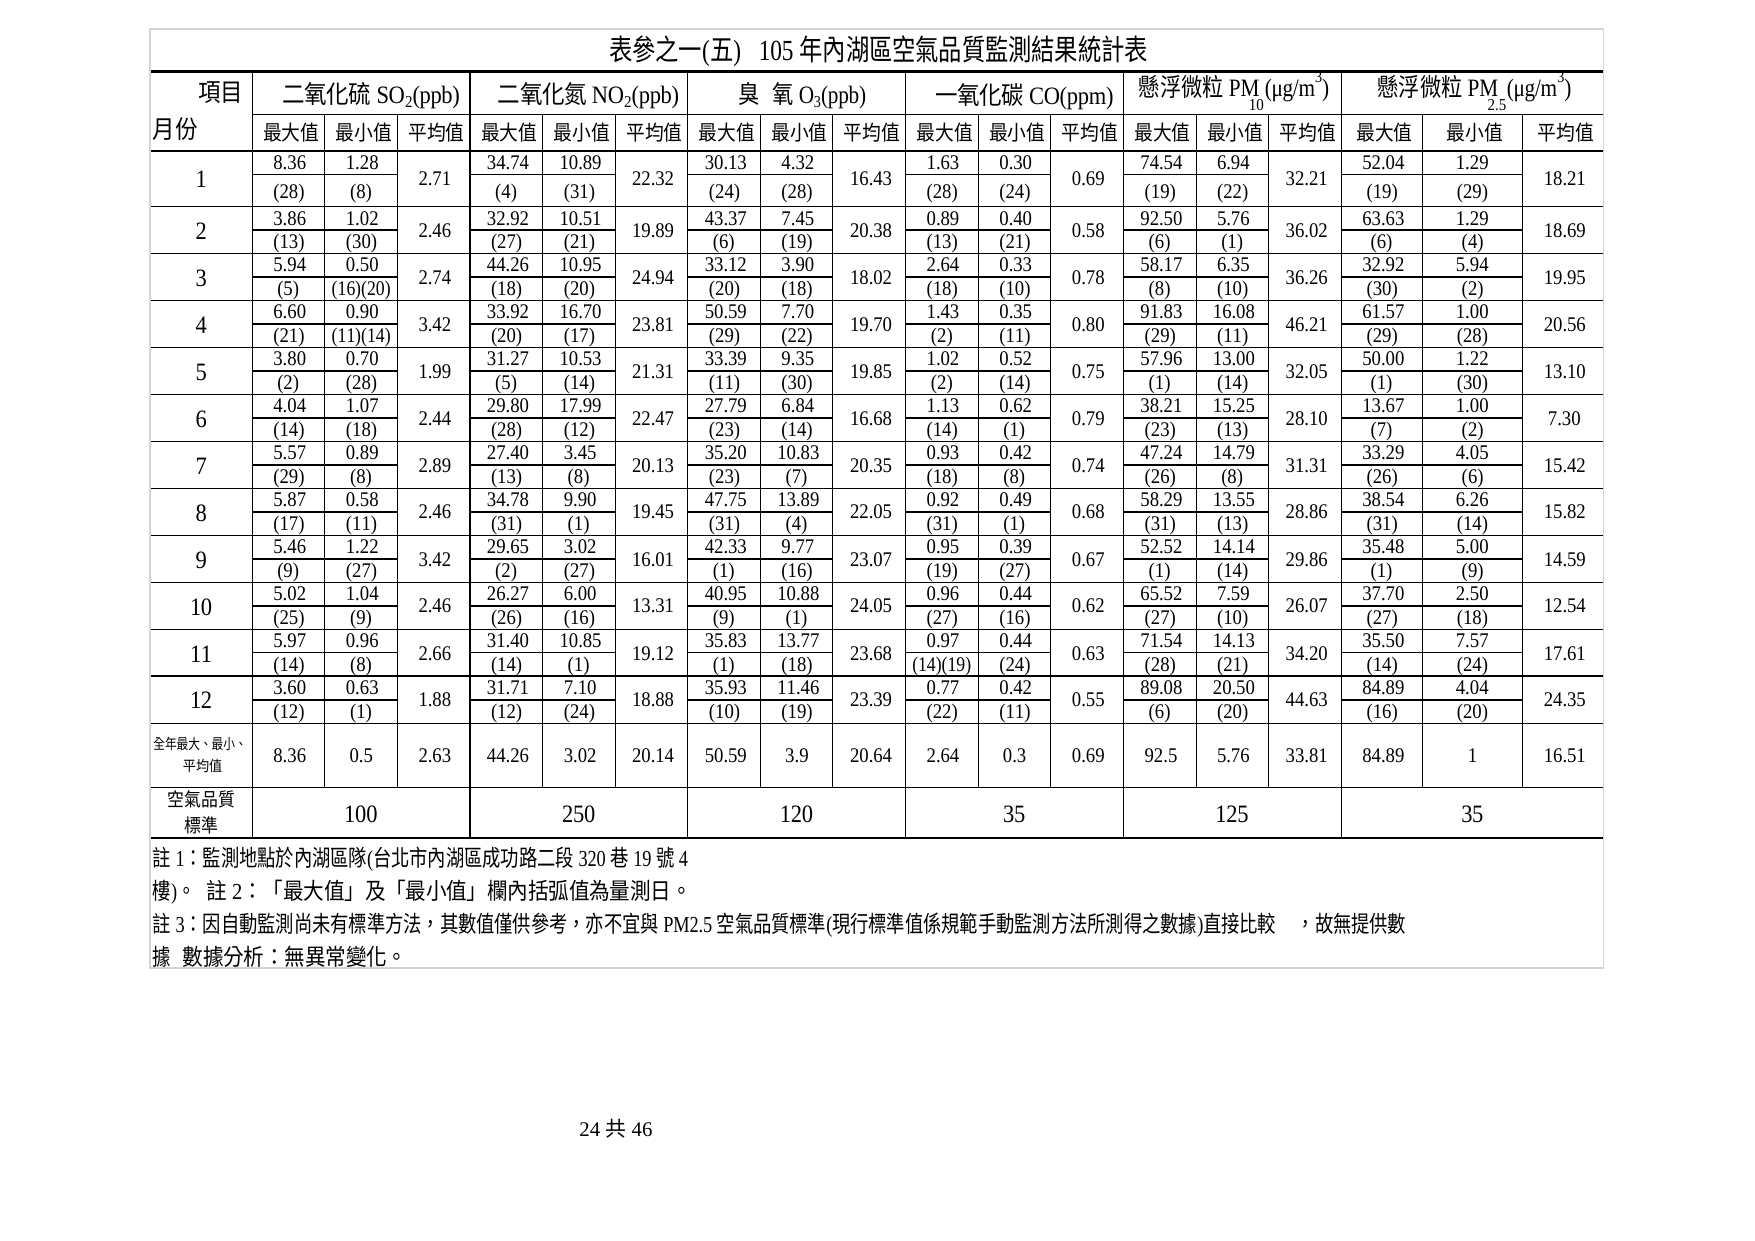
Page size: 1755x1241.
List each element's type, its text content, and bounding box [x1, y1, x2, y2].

table_cell 19.45 [616, 489, 687, 534]
table_cell (25) [253, 607, 324, 628]
table_cell 33.92 [471, 301, 542, 323]
table_cell 35.50 [1342, 630, 1422, 652]
table_cell 19.95 [1523, 254, 1603, 299]
table_cell (22) [761, 325, 832, 347]
table_cell 最小值 [1197, 115, 1268, 150]
table_cell 0.79 [1051, 395, 1123, 441]
table_cell (13) [1197, 419, 1268, 441]
table_cell (19) [906, 560, 978, 581]
table_cell (16) [1342, 701, 1422, 722]
table_cell (17) [253, 513, 324, 534]
table_cell (22) [906, 701, 978, 722]
table_cell 22.05 [833, 489, 905, 534]
table_cell (2) [253, 372, 324, 393]
table_cell 0.96 [325, 630, 397, 652]
table_cell (1) [1342, 560, 1422, 581]
table_cell (14)(19) [906, 653, 978, 675]
table_cell 6.94 [1197, 152, 1268, 173]
table_cell 43.37 [688, 207, 760, 229]
table_cell 1 [151, 152, 252, 206]
table_cell (19) [761, 701, 832, 722]
table_cell 0.42 [979, 442, 1050, 464]
table_cell 0.40 [979, 207, 1050, 229]
table_cell 1.29 [1423, 152, 1522, 173]
table_cell 0.5 [325, 724, 397, 787]
table_cell (9) [253, 560, 324, 581]
table_cell 46.21 [1269, 301, 1341, 347]
table_cell 5.87 [253, 489, 324, 511]
table_cell 9.90 [543, 489, 615, 511]
table_cell 22.47 [616, 395, 687, 441]
table_cell (24) [979, 653, 1050, 675]
table_cell 最小值 [325, 115, 397, 150]
table_cell 32.92 [471, 207, 542, 229]
table_cell 0.96 [906, 583, 978, 605]
table_cell 4.04 [253, 395, 324, 417]
table_cell 6 [151, 395, 252, 441]
table_cell (8) [1197, 466, 1268, 487]
table_cell 22.32 [616, 152, 687, 206]
table_cell 13.77 [761, 630, 832, 652]
table_cell 16.43 [833, 152, 905, 206]
table_cell 0.90 [325, 301, 397, 323]
table_cell (2) [906, 325, 978, 347]
table_cell 4.05 [1423, 442, 1522, 464]
table_cell (24) [688, 175, 760, 206]
table_cell 0.62 [979, 395, 1050, 417]
table_cell (14) [1423, 513, 1522, 534]
table_cell 3.60 [253, 677, 324, 699]
table_cell (10) [688, 701, 760, 722]
table_cell (28) [325, 372, 397, 393]
table_cell 10.88 [761, 583, 832, 605]
table_cell 0.39 [979, 536, 1050, 558]
table_cell 17.99 [543, 395, 615, 417]
table_cell 最小值 [979, 115, 1050, 150]
table_cell 13.89 [761, 489, 832, 511]
table_cell 44.63 [1269, 677, 1341, 722]
table_cell 9.77 [761, 536, 832, 558]
table_cell (1) [688, 653, 760, 675]
table_cell 10.51 [543, 207, 615, 229]
table_cell 懸浮微粒PM (μg/m3) 10 [1124, 73, 1341, 114]
table_cell 0.3 [979, 724, 1050, 787]
table_cell (27) [471, 231, 542, 253]
table_cell 14.14 [1197, 536, 1268, 558]
table_cell 8.36 [253, 152, 324, 173]
table_cell (11) [688, 372, 760, 393]
table_cell (30) [325, 231, 397, 253]
table_cell 33.29 [1342, 442, 1422, 464]
table_cell 42.33 [688, 536, 760, 558]
table_cell (9) [688, 607, 760, 628]
table_cell (14) [761, 419, 832, 441]
table_cell 0.63 [1051, 630, 1123, 675]
table_cell 6.60 [253, 301, 324, 323]
table_cell 12 [151, 677, 252, 722]
table_cell 0.30 [979, 152, 1050, 173]
table_cell (21) [979, 231, 1050, 253]
table_cell 9.35 [761, 348, 832, 370]
table_cell 23.39 [833, 677, 905, 722]
table_cell 5.57 [253, 442, 324, 464]
table_cell (14) [471, 653, 542, 675]
table_cell 27.40 [471, 442, 542, 464]
table_cell (28) [1124, 653, 1196, 675]
table_cell (6) [1342, 231, 1422, 253]
table_cell 1.02 [906, 348, 978, 370]
table_cell 3.45 [543, 442, 615, 464]
table_cell 6.35 [1197, 254, 1268, 276]
table_cell 平均值 [616, 115, 687, 150]
table_cell (11) [979, 325, 1050, 347]
table_cell 5.97 [253, 630, 324, 652]
table_cell 14.13 [1197, 630, 1268, 652]
table_cell (16) [979, 607, 1050, 628]
table_cell (4) [471, 175, 542, 206]
table_cell (14) [253, 419, 324, 441]
table_cell 2.74 [398, 254, 469, 299]
table_cell (1) [1124, 560, 1196, 581]
table_cell (16) [543, 607, 615, 628]
table_cell (1) [979, 513, 1050, 534]
table_cell (28) [471, 419, 542, 441]
table_cell 8.36 [253, 724, 324, 787]
table_cell 0.70 [325, 348, 397, 370]
table_cell 0.93 [906, 442, 978, 464]
table_cell 3.90 [761, 254, 832, 276]
table_cell 19.89 [616, 207, 687, 253]
table_cell 44.26 [471, 724, 542, 787]
table_cell (9) [325, 607, 397, 628]
table_cell 23.68 [833, 630, 905, 675]
table_cell (23) [688, 466, 760, 487]
table_cell 1.02 [325, 207, 397, 229]
table_cell 13.31 [616, 583, 687, 628]
table_cell 0.80 [1051, 301, 1123, 347]
table_cell 6.00 [543, 583, 615, 605]
table_cell 最大值 [688, 115, 760, 150]
table_cell 34.74 [471, 152, 542, 173]
table_cell 1.99 [398, 348, 469, 393]
table_cell 7.45 [761, 207, 832, 229]
table_cell (1) [761, 607, 832, 628]
table_cell 5 [151, 348, 252, 393]
table_cell (8) [325, 466, 397, 487]
table_cell 最大值 [253, 115, 324, 150]
table_cell 1.13 [906, 395, 978, 417]
table_cell (31) [688, 513, 760, 534]
table_cell 84.89 [1342, 724, 1422, 787]
table_cell (2) [471, 560, 542, 581]
table_cell 10.95 [543, 254, 615, 276]
table_cell 24.35 [1523, 677, 1603, 722]
table_cell (21) [543, 231, 615, 253]
table_cell (6) [1124, 231, 1196, 253]
table_cell 23.81 [616, 301, 687, 347]
table_cell 31.40 [471, 630, 542, 652]
table_cell 最小值 [543, 115, 615, 150]
table_cell (19) [1342, 175, 1422, 206]
table_cell (27) [1342, 607, 1422, 628]
table_cell 2.63 [398, 724, 469, 787]
table_cell 11 [151, 630, 252, 675]
table_cell 4 [151, 301, 252, 347]
table_cell (18) [325, 419, 397, 441]
table_cell 2.89 [398, 442, 469, 487]
table_cell (31) [906, 513, 978, 534]
table_cell 2.44 [398, 395, 469, 441]
table_cell 58.29 [1124, 489, 1196, 511]
table_cell 1.63 [906, 152, 978, 173]
table_cell 3.02 [543, 536, 615, 558]
table_cell 一氧化碳CO(ppm) [906, 73, 1123, 114]
table_cell 14.79 [1197, 442, 1268, 464]
table_cell (20) [543, 278, 615, 299]
table_cell 27.79 [688, 395, 760, 417]
table_cell 74.54 [1124, 152, 1196, 173]
table_cell 0.55 [1051, 677, 1123, 722]
table_cell (9) [1423, 560, 1522, 581]
table_cell (8) [1124, 278, 1196, 299]
table_cell 0.74 [1051, 442, 1123, 487]
table_cell 37.70 [1342, 583, 1422, 605]
table_cell 14.59 [1523, 536, 1603, 581]
table_cell 2.46 [398, 583, 469, 628]
table_cell (20) [471, 325, 542, 347]
table_cell (31) [1124, 513, 1196, 534]
table_cell 0.95 [906, 536, 978, 558]
table_cell (1) [1342, 372, 1422, 393]
table_cell (7) [761, 466, 832, 487]
table_cell 13.00 [1197, 348, 1268, 370]
table_cell 38.54 [1342, 489, 1422, 511]
table_cell (24) [1423, 653, 1522, 675]
table_cell (27) [543, 560, 615, 581]
table_cell (24) [979, 175, 1050, 206]
table_cell 0.68 [1051, 489, 1123, 534]
table_cell (19) [1124, 175, 1196, 206]
table_cell (10) [1197, 278, 1268, 299]
table_cell 120 [688, 788, 905, 837]
table_cell 10 [151, 583, 252, 628]
table_cell 5.00 [1423, 536, 1522, 558]
table_cell 最小值 [761, 115, 832, 150]
table_cell 20.50 [1197, 677, 1268, 699]
table_cell 32.92 [1342, 254, 1422, 276]
table_cell 100 [253, 788, 469, 837]
table_cell 9 [151, 536, 252, 581]
table_cell (28) [906, 175, 978, 206]
table_cell 1.22 [325, 536, 397, 558]
table_cell (13) [1197, 513, 1268, 534]
table_cell (11) [979, 701, 1050, 722]
table_cell 3.02 [543, 724, 615, 787]
table_cell 註1：監測地點於內湖區隊(台北市內湖區成功路二段320巷19號4樓)。 註2：「最大值」及「最小值」欄內括弧值為量測日。 註3：因自動監測尚未有標準方法，其數值僅供參考，亦不宜與PM2.5空氣品質標準(現行標準值係規範手動監測方法所測得之數據)直接比較 ，故無提供數據 數據分析：無異常變化。 [151, 839, 1603, 967]
table_cell 7.30 [1523, 395, 1603, 441]
table_cell 20.13 [616, 442, 687, 487]
table_cell 20.64 [833, 724, 905, 787]
table_cell 6.26 [1423, 489, 1522, 511]
table_cell 2.46 [398, 207, 469, 253]
table_cell (26) [1124, 466, 1196, 487]
table_cell (2) [1423, 419, 1522, 441]
table_cell 0.89 [325, 442, 397, 464]
table_cell (21) [1197, 653, 1268, 675]
table_cell (14) [979, 372, 1050, 393]
table_cell 0.49 [979, 489, 1050, 511]
table_cell 臭 氧O3(ppb) [688, 73, 905, 114]
table_cell 35.20 [688, 442, 760, 464]
table_cell 40.95 [688, 583, 760, 605]
table_cell 最大值 [1342, 115, 1422, 150]
table_cell 2.46 [398, 489, 469, 534]
table_cell 19.85 [833, 348, 905, 393]
table_cell (23) [688, 419, 760, 441]
table_cell 0.67 [1051, 536, 1123, 581]
table_cell (29) [1124, 325, 1196, 347]
table_cell (2) [1423, 278, 1522, 299]
table_cell (29) [1342, 325, 1422, 347]
table_cell (13) [471, 466, 542, 487]
table_cell 34.20 [1269, 630, 1341, 675]
table_cell (27) [906, 607, 978, 628]
table_cell (27) [1124, 607, 1196, 628]
table_cell (14) [1342, 653, 1422, 675]
table_cell 65.52 [1124, 583, 1196, 605]
table_cell (19) [761, 231, 832, 253]
table_cell (18) [906, 466, 978, 487]
table_cell (28) [253, 175, 324, 206]
table_cell 1.04 [325, 583, 397, 605]
table_cell 33.39 [688, 348, 760, 370]
table_cell 20.38 [833, 207, 905, 253]
table_cell 15.82 [1523, 489, 1603, 534]
table_cell (12) [543, 419, 615, 441]
table_cell (1) [979, 419, 1050, 441]
table_cell 3.42 [398, 536, 469, 581]
table_cell (11)(14) [325, 325, 397, 347]
table_cell 31.31 [1269, 442, 1341, 487]
table_cell 8 [151, 489, 252, 534]
table_cell 17.61 [1523, 630, 1603, 675]
table_cell 2.50 [1423, 583, 1522, 605]
table_cell (29) [253, 466, 324, 487]
table_cell (5) [471, 372, 542, 393]
table_cell (8) [979, 466, 1050, 487]
table_cell 1 [1423, 724, 1522, 787]
table_cell (8) [543, 466, 615, 487]
table_cell 13.10 [1523, 348, 1603, 393]
table_cell 16.51 [1523, 724, 1603, 787]
table_cell 1.28 [325, 152, 397, 173]
table_cell 29.65 [471, 536, 542, 558]
table_cell 16.08 [1197, 301, 1268, 323]
table_cell (18) [761, 653, 832, 675]
table_cell 21.31 [616, 348, 687, 393]
table_cell (20) [1423, 701, 1522, 722]
table_cell (26) [471, 607, 542, 628]
table_cell 1.29 [1423, 207, 1522, 229]
table_cell 57.96 [1124, 348, 1196, 370]
table_cell 0.35 [979, 301, 1050, 323]
table_cell 44.26 [471, 254, 542, 276]
table_header 表參之一(五) 105年內湖區空氣品質監測結果統計表 [151, 30, 1603, 70]
table_cell 1.43 [906, 301, 978, 323]
table_cell 16.70 [543, 301, 615, 323]
table_cell 空氣品質 標準 [151, 788, 252, 837]
table_cell 24.05 [833, 583, 905, 628]
table_cell 5.76 [1197, 724, 1268, 787]
table_cell 1.07 [325, 395, 397, 417]
table_cell 10.85 [543, 630, 615, 652]
table_cell (5) [253, 278, 324, 299]
table_cell 0.75 [1051, 348, 1123, 393]
table_cell (13) [253, 231, 324, 253]
table_cell 最大值 [906, 115, 978, 150]
table_cell (28) [1423, 325, 1522, 347]
table_cell (14) [253, 653, 324, 675]
table_cell 18.69 [1523, 207, 1603, 253]
table_cell 4.04 [1423, 677, 1522, 699]
table_cell (7) [1342, 419, 1422, 441]
table_cell 35 [1342, 788, 1603, 837]
table_cell 35.83 [688, 630, 760, 652]
table_cell (8) [325, 175, 397, 206]
table_cell 71.54 [1124, 630, 1196, 652]
table_cell 20.56 [1523, 301, 1603, 347]
table_cell 3.86 [253, 207, 324, 229]
table_cell 3.42 [398, 301, 469, 347]
table_cell (6) [1423, 466, 1522, 487]
table_cell (16) [761, 560, 832, 581]
table_cell (14) [543, 372, 615, 393]
table_cell 5.46 [253, 536, 324, 558]
table_cell 47.24 [1124, 442, 1196, 464]
table_cell 7 [151, 442, 252, 487]
table_cell (1) [1197, 231, 1268, 253]
table_cell (1) [688, 560, 760, 581]
table_cell 18.02 [833, 254, 905, 299]
table_cell 33.81 [1269, 724, 1341, 787]
table_cell (18) [1423, 607, 1522, 628]
table_cell 3.80 [253, 348, 324, 370]
table_cell 3 [151, 254, 252, 299]
table_cell 91.83 [1124, 301, 1196, 323]
table_cell 26.27 [471, 583, 542, 605]
table_cell 18.88 [616, 677, 687, 722]
table_cell 0.97 [906, 630, 978, 652]
table_cell 12.54 [1523, 583, 1603, 628]
table_cell 1.88 [398, 677, 469, 722]
table_cell (4) [761, 513, 832, 534]
table_cell (28) [761, 175, 832, 206]
table_cell (6) [688, 231, 760, 253]
table_cell 平均值 [833, 115, 905, 150]
table_cell 0.77 [906, 677, 978, 699]
table_cell 36.26 [1269, 254, 1341, 299]
table_cell 最小值 [1423, 115, 1522, 150]
table_cell 2.66 [398, 630, 469, 675]
table_cell 二氧化硫SO2(ppb) [253, 73, 469, 114]
table_cell (31) [1342, 513, 1422, 534]
table_cell 0.44 [979, 583, 1050, 605]
table_cell 125 [1124, 788, 1341, 837]
table_cell 6.84 [761, 395, 832, 417]
table_cell 5.94 [253, 254, 324, 276]
table_cell 7.10 [543, 677, 615, 699]
table_cell 63.63 [1342, 207, 1422, 229]
table_cell (29) [1423, 175, 1522, 206]
table_cell 10.53 [543, 348, 615, 370]
table_cell (23) [1124, 419, 1196, 441]
table_cell 28.10 [1269, 395, 1341, 441]
table_cell 50.59 [688, 724, 760, 787]
table_cell (18) [471, 278, 542, 299]
table_cell 89.08 [1124, 677, 1196, 699]
table_cell 28.86 [1269, 489, 1341, 534]
table_cell 32.21 [1269, 152, 1341, 206]
table_cell 0.52 [979, 348, 1050, 370]
table_cell 36.02 [1269, 207, 1341, 253]
table_cell 全年最大、最小、 平均值 [151, 724, 252, 787]
table_cell 33.12 [688, 254, 760, 276]
table_cell 0.58 [1051, 207, 1123, 253]
table_cell (12) [471, 701, 542, 722]
table_cell 35.93 [688, 677, 760, 699]
table_cell 0.89 [906, 207, 978, 229]
table_cell 20.14 [616, 724, 687, 787]
table_cell 0.78 [1051, 254, 1123, 299]
table_cell 24.94 [616, 254, 687, 299]
table_cell (1) [325, 701, 397, 722]
table_cell (11) [325, 513, 397, 534]
table_cell (13) [906, 231, 978, 253]
table_cell (1) [1124, 372, 1196, 393]
table_cell (30) [1423, 372, 1522, 393]
table_cell (10) [979, 278, 1050, 299]
table_cell (8) [325, 653, 397, 675]
table_cell (14) [1197, 560, 1268, 581]
table_cell 最大值 [1124, 115, 1196, 150]
table_cell 0.69 [1051, 152, 1123, 206]
table_cell 0.62 [1051, 583, 1123, 628]
table_cell (14) [906, 419, 978, 441]
table_cell 16.01 [616, 536, 687, 581]
table_cell 19.12 [616, 630, 687, 675]
table_cell 0.33 [979, 254, 1050, 276]
table_cell 38.21 [1124, 395, 1196, 417]
table_cell 29.80 [471, 395, 542, 417]
table_cell 平均值 [1523, 115, 1603, 150]
table_cell 58.17 [1124, 254, 1196, 276]
table_cell 懸浮微粒PM (μg/m3) 2.5 [1342, 73, 1603, 114]
table_cell 2 [151, 207, 252, 253]
table_cell 平均值 [1051, 115, 1123, 150]
table_cell (21) [253, 325, 324, 347]
table_cell 2.64 [906, 254, 978, 276]
table_cell 4.32 [761, 152, 832, 173]
table_cell 項目 月份 [151, 73, 252, 150]
table_cell 10.83 [761, 442, 832, 464]
table_cell 92.5 [1124, 724, 1196, 787]
table_cell 30.13 [688, 152, 760, 173]
table_cell 2.64 [906, 724, 978, 787]
table_cell 19.70 [833, 301, 905, 347]
table_cell 52.04 [1342, 152, 1422, 173]
table_cell (22) [1197, 175, 1268, 206]
table_cell 50.00 [1342, 348, 1422, 370]
table_cell 15.42 [1523, 442, 1603, 487]
table_cell 61.57 [1342, 301, 1422, 323]
table_cell 0.50 [325, 254, 397, 276]
table_cell 最大值 [471, 115, 542, 150]
table_cell 5.76 [1197, 207, 1268, 229]
table_cell 31.71 [471, 677, 542, 699]
table_cell (4) [1423, 231, 1522, 253]
table_cell 0.63 [325, 677, 397, 699]
table_cell (29) [688, 325, 760, 347]
table_cell 0.44 [979, 630, 1050, 652]
table_cell 35 [906, 788, 1123, 837]
table_cell 7.57 [1423, 630, 1522, 652]
table_cell 34.78 [471, 489, 542, 511]
table_cell 16.68 [833, 395, 905, 441]
table_cell (27) [979, 560, 1050, 581]
table_cell (18) [761, 278, 832, 299]
table_cell 26.07 [1269, 583, 1341, 628]
table_cell (1) [543, 513, 615, 534]
table_cell 18.21 [1523, 152, 1603, 206]
table_cell 52.52 [1124, 536, 1196, 558]
table_cell 7.59 [1197, 583, 1268, 605]
table_cell 3.9 [761, 724, 832, 787]
table_cell 11.46 [761, 677, 832, 699]
table_cell 平均值 [1269, 115, 1341, 150]
table_cell (31) [471, 513, 542, 534]
table_cell 10.89 [543, 152, 615, 173]
table_cell 47.75 [688, 489, 760, 511]
table_cell 23.07 [833, 536, 905, 581]
table_cell (30) [1342, 278, 1422, 299]
table_cell 35.48 [1342, 536, 1422, 558]
table_cell (18) [906, 278, 978, 299]
table_cell (31) [543, 175, 615, 206]
table_cell (1) [543, 653, 615, 675]
table_cell 1.00 [1423, 395, 1522, 417]
table_cell (30) [761, 372, 832, 393]
table_cell (12) [253, 701, 324, 722]
table_cell 2.71 [398, 152, 469, 206]
table_cell (17) [543, 325, 615, 347]
table_cell 15.25 [1197, 395, 1268, 417]
table_cell 250 [471, 788, 687, 837]
table_cell (26) [1342, 466, 1422, 487]
table_cell (24) [543, 701, 615, 722]
table_cell 31.27 [471, 348, 542, 370]
table_cell (6) [1124, 701, 1196, 722]
table_cell 92.50 [1124, 207, 1196, 229]
table_cell 0.58 [325, 489, 397, 511]
table_cell 5.02 [253, 583, 324, 605]
table_cell 0.42 [979, 677, 1050, 699]
table_cell 1.00 [1423, 301, 1522, 323]
table_cell 平均值 [398, 115, 469, 150]
table_cell (20) [688, 278, 760, 299]
table_cell 1.22 [1423, 348, 1522, 370]
table_cell (27) [325, 560, 397, 581]
table_cell 50.59 [688, 301, 760, 323]
table_cell (10) [1197, 607, 1268, 628]
table_cell 32.05 [1269, 348, 1341, 393]
table_cell 0.92 [906, 489, 978, 511]
table_cell (14) [1197, 372, 1268, 393]
table_cell 84.89 [1342, 677, 1422, 699]
table_cell 0.69 [1051, 724, 1123, 787]
table_cell 7.70 [761, 301, 832, 323]
table_cell (20) [1197, 701, 1268, 722]
table_cell 二氧化氮NO2(ppb) [471, 73, 687, 114]
table_cell 29.86 [1269, 536, 1341, 581]
table_cell 5.94 [1423, 254, 1522, 276]
table_cell (11) [1197, 325, 1268, 347]
table_cell 13.55 [1197, 489, 1268, 511]
table_cell 13.67 [1342, 395, 1422, 417]
table_cell (2) [906, 372, 978, 393]
table_cell 20.35 [833, 442, 905, 487]
table_cell (16)(20) [325, 278, 397, 299]
